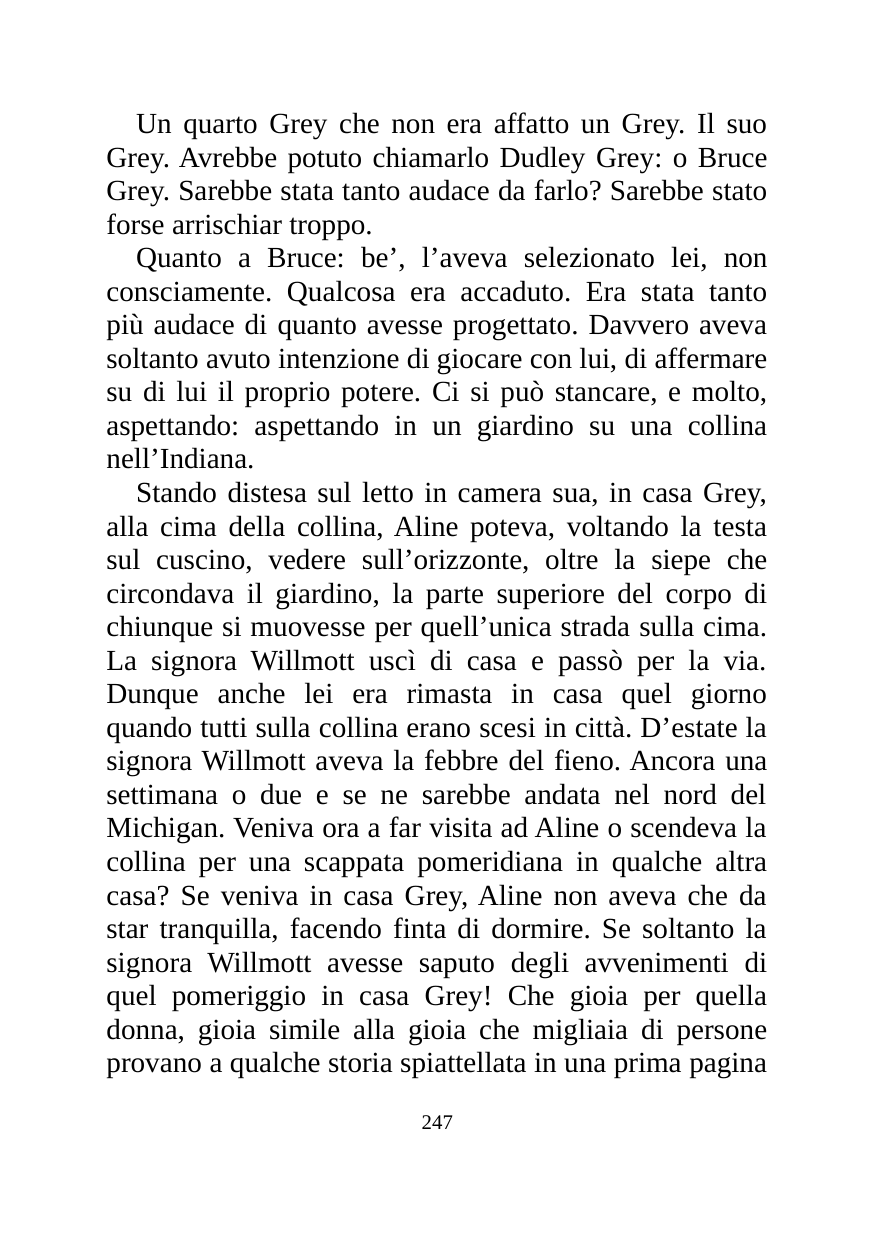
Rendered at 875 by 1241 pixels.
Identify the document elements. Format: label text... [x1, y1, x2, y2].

text Un quarto Grey che non era affatto un Grey. Il suo Grey. Avrebbe potuto chiamarlo Dudley Grey: o Bruce Grey. Sarebbe stata tanto audace da farlo? Sarebbe stato forse arrischiar troppo. [106, 106, 768, 240]
text Quanto a Bruce: be’, l’aveva selezionato lei, non consciamente. Qualcosa era accaduto. Era stata tanto più audace di quanto avesse progettato. Davvero aveva soltanto avuto intenzione di giocare con lui, di affermare su di lui il proprio potere. Ci si può stancare, e molto, aspettando: aspettando in un giardino su una collina nell’Indiana. [106, 240, 768, 475]
text Stando distesa sul letto in camera sua, in casa Grey, alla cima della collina, Aline poteva, voltando la testa sul cuscino, vedere sull’orizzonte, oltre la siepe che circondava il giardino, la parte superiore del corpo di chiunque si muovesse per quell’unica strada sulla cima. La signora Willmott uscì di casa e passò per la via. Dunque anche lei era rimasta in casa quel giorno quando tutti sulla collina erano scesi in città. D’estate la signora Willmott aveva la febbre del fieno. Ancora una settimana o due e se ne sarebbe andata nel nord del Michigan. Veniva ora a far visita ad Aline o scendeva la collina per una scappata pomeridiana in qualche altra casa? Se veniva in casa Grey, Aline non aveva che da star tranquilla, facendo finta di dormire. Se soltanto la signora Willmott avesse saputo degli avvenimenti di quel pomeriggio in casa Grey! Che gioia per quella donna, gioia simile alla gioia che migliaia di persone provano a qualche storia spiattellata in una prima pagina [106, 475, 768, 1079]
